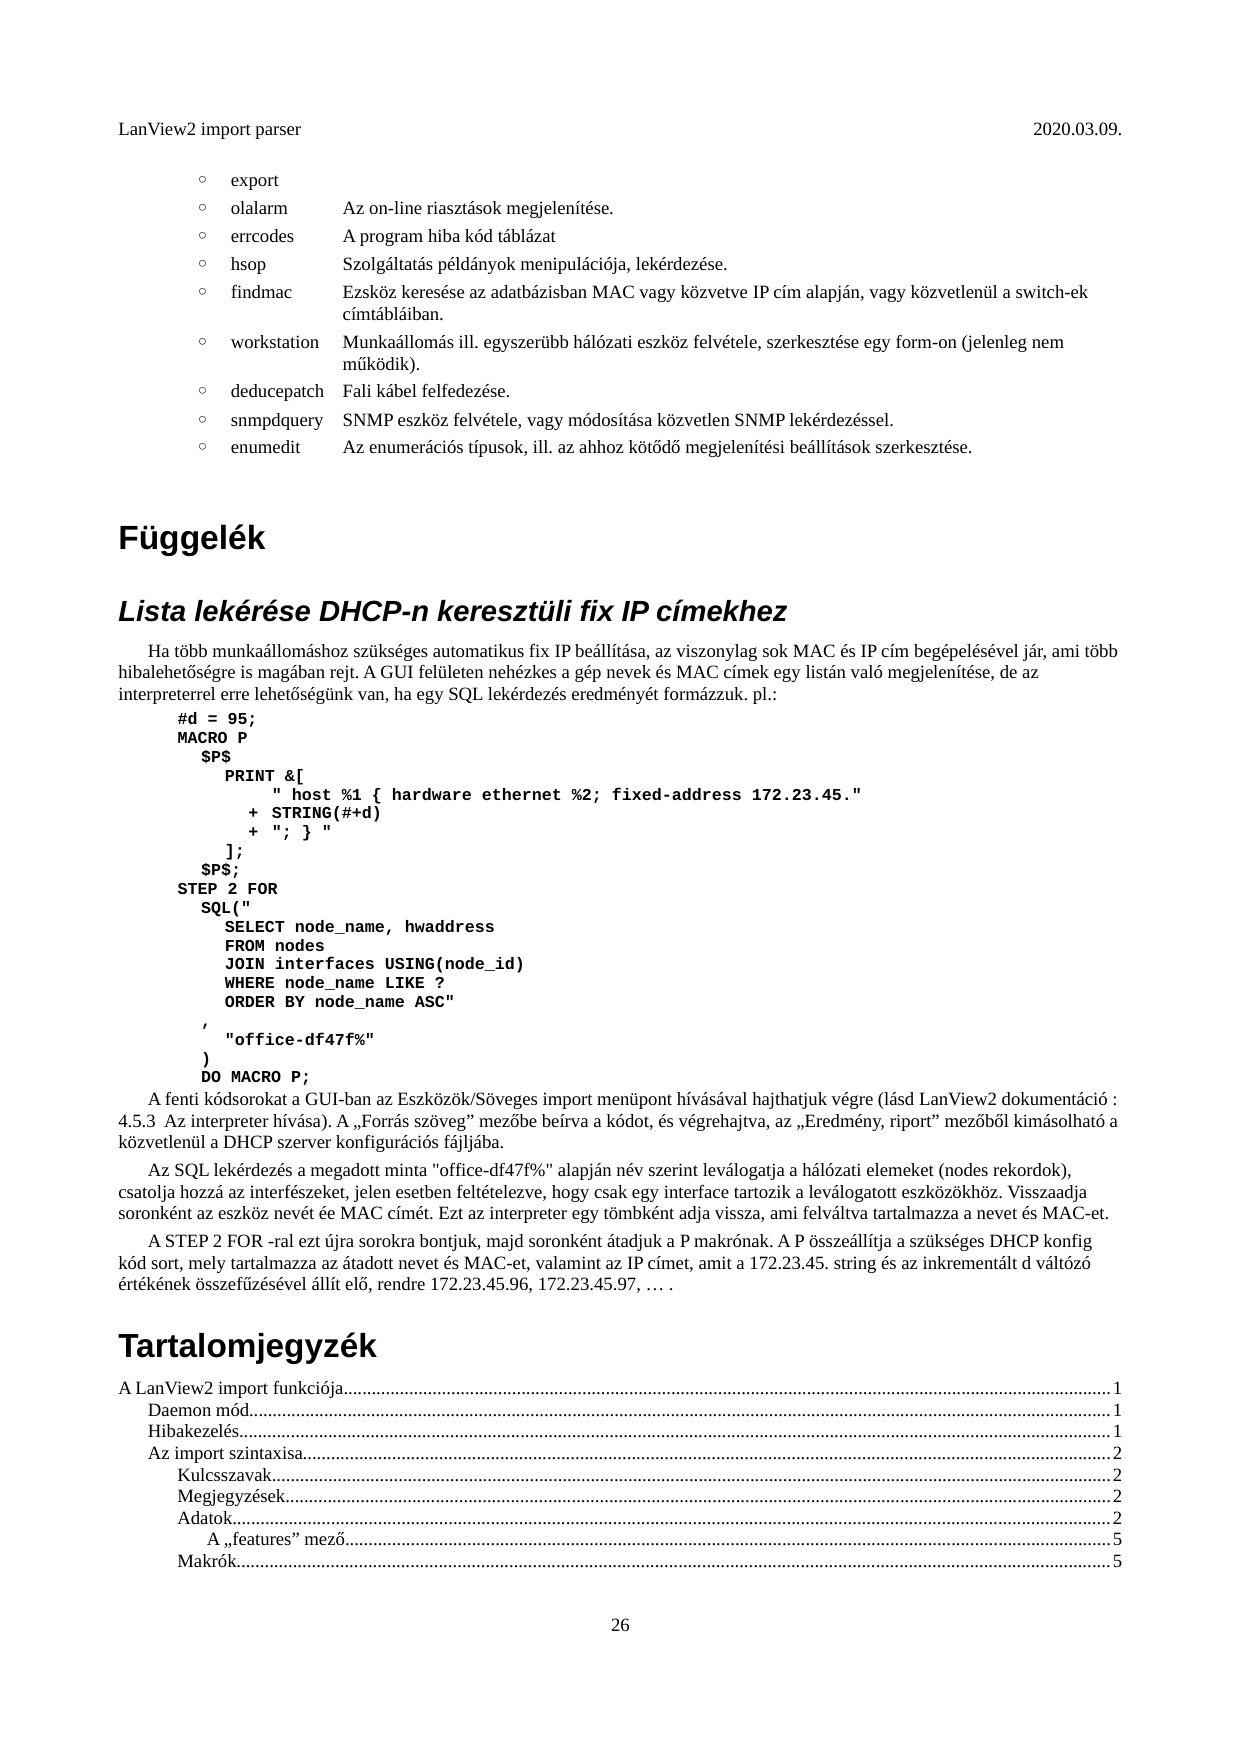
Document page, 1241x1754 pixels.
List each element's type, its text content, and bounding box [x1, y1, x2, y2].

text ) [177, 1050, 1122, 1069]
text Az SQL lekérdezés a megadott minta "office-df47f%" alapján név szerint leválogatja a hálózati elemeket (nodes rekordok), csatolja hozzá az interfészeket, jelen esetben feltételezve, hogy csak egy interface tartozik a leválogatott eszközökhöz. Visszaadja soronként az eszköz nevét ée MAC címét. Ezt az interpreter egy tömbként adja vissza, ami felváltva tartalmazza a nevet és MAC-et. [118, 1159, 1122, 1224]
text JOIN interfaces USING(node_id) [177, 956, 1122, 975]
text DO MACRO P; [177, 1069, 1122, 1088]
text , [177, 1012, 1122, 1031]
text SELECT node_name, hwaddress [177, 918, 1122, 937]
text #d = 95; [177, 711, 1122, 730]
text + STRING(#+d) [177, 805, 1122, 824]
text "office-df47f%" [177, 1031, 1122, 1050]
subtitle Lista lekérése DHCP-n keresztüli fix IP címekhez [118, 594, 1122, 627]
text A „features” mező 5 [207, 1528, 1122, 1550]
text Daemon mód 1 [148, 1399, 1122, 1420]
list snmpdquery SNMP eszköz felvétele, vagy módosítása közvetlen SNMP lekérdezéssel. [195, 408, 1122, 430]
text Ha több munkaállomáshoz szükséges automatikus fix IP beállítása, az viszonylag sok MAC és IP cím begépelésével jár, ami több hibalehetőségre is magában rejt. A GUI felületen nehézkes a gép nevek és MAC címek egy listán való megjelenítése, de az interpreterrel erre lehetőségünk van, ha egy SQL lekérdezés eredményét formázzuk. pl.: [118, 640, 1122, 704]
list enumedit Az enumerációs típusok, ill. az ahhoz kötődő megjelenítési beállítások szerkesztése. [195, 436, 1122, 458]
text Megjegyzések 2 [177, 1485, 1122, 1507]
list findmac Ezsköz keresése az adatbázisban MAC vagy közvetve IP cím alapján, vagy közvetlenül a switch-ek címtábláiban. [195, 281, 1122, 324]
text + "; } " [177, 824, 1122, 843]
text $P$ [177, 748, 1122, 767]
text Hibakezelés 1 [148, 1420, 1122, 1442]
list workstation Munkaállomás ill. egyszerübb hálózati eszköz felvétele, szerkesztése egy form-on (jelenleg nem működik). [195, 331, 1122, 374]
text A LanView2 import funkciója 1 [118, 1377, 1122, 1399]
text Adatok 2 [177, 1507, 1122, 1528]
list deducepatch Fali kábel felfedezése. [195, 380, 1122, 402]
text " host %1 { hardware ethernet %2; fixed-address 172.23.45." [177, 786, 1122, 805]
text MACRO P [177, 730, 1122, 748]
text $P$; [177, 862, 1122, 881]
list errcodes A program hiba kód táblázat [195, 225, 1122, 247]
text FROM nodes [177, 937, 1122, 956]
text ORDER BY node_name ASC" [177, 994, 1122, 1012]
text STEP 2 FOR [177, 881, 1122, 899]
text A STEP 2 FOR -ral ezt újra sorokra bontjuk, majd soronként átadjuk a P makrónak. A P összeállítja a szükséges DHCP konfig kód sort, mely tartalmazza az átadott nevet és MAC-et, valamint az IP címet, amit a 172.23.45. string és az inkrementált d váltózó értékének összefűzésével állít elő, rendre 172.23.45.96, 172.23.45.97, … . [118, 1230, 1122, 1295]
subtitle Függelék [118, 517, 1122, 556]
text ]; [177, 843, 1122, 862]
subtitle Tartalomjegyzék [118, 1326, 1122, 1365]
text Az import szintaxisa 2 [148, 1442, 1122, 1463]
text SQL(" [177, 899, 1122, 918]
list hsop Szolgáltatás példányok menipulációja, lekérdezése. [195, 253, 1122, 275]
text A fenti kódsorokat a GUI-ban az Eszközök/Söveges import menüpont hívásával hajthatjuk végre (lásd LanView2 dokumentáció : 4.5.3 Az interpreter hívása). A „Forrás szöveg” mezőbe beírva a kódot, és végrehajtva, az „Eredmény, riport” mezőből kimásolható a közvetlenül a DHCP szerver konfigurációs fájljába. [118, 1088, 1122, 1153]
text WHERE node_name LIKE ? [177, 975, 1122, 994]
list export [195, 169, 1122, 191]
text PRINT &[ [177, 767, 1122, 786]
text Kulcsszavak 2 [177, 1463, 1122, 1485]
text Makrók 5 [177, 1550, 1122, 1571]
list olalarm Az on-line riasztások megjelenítése. [195, 197, 1122, 219]
